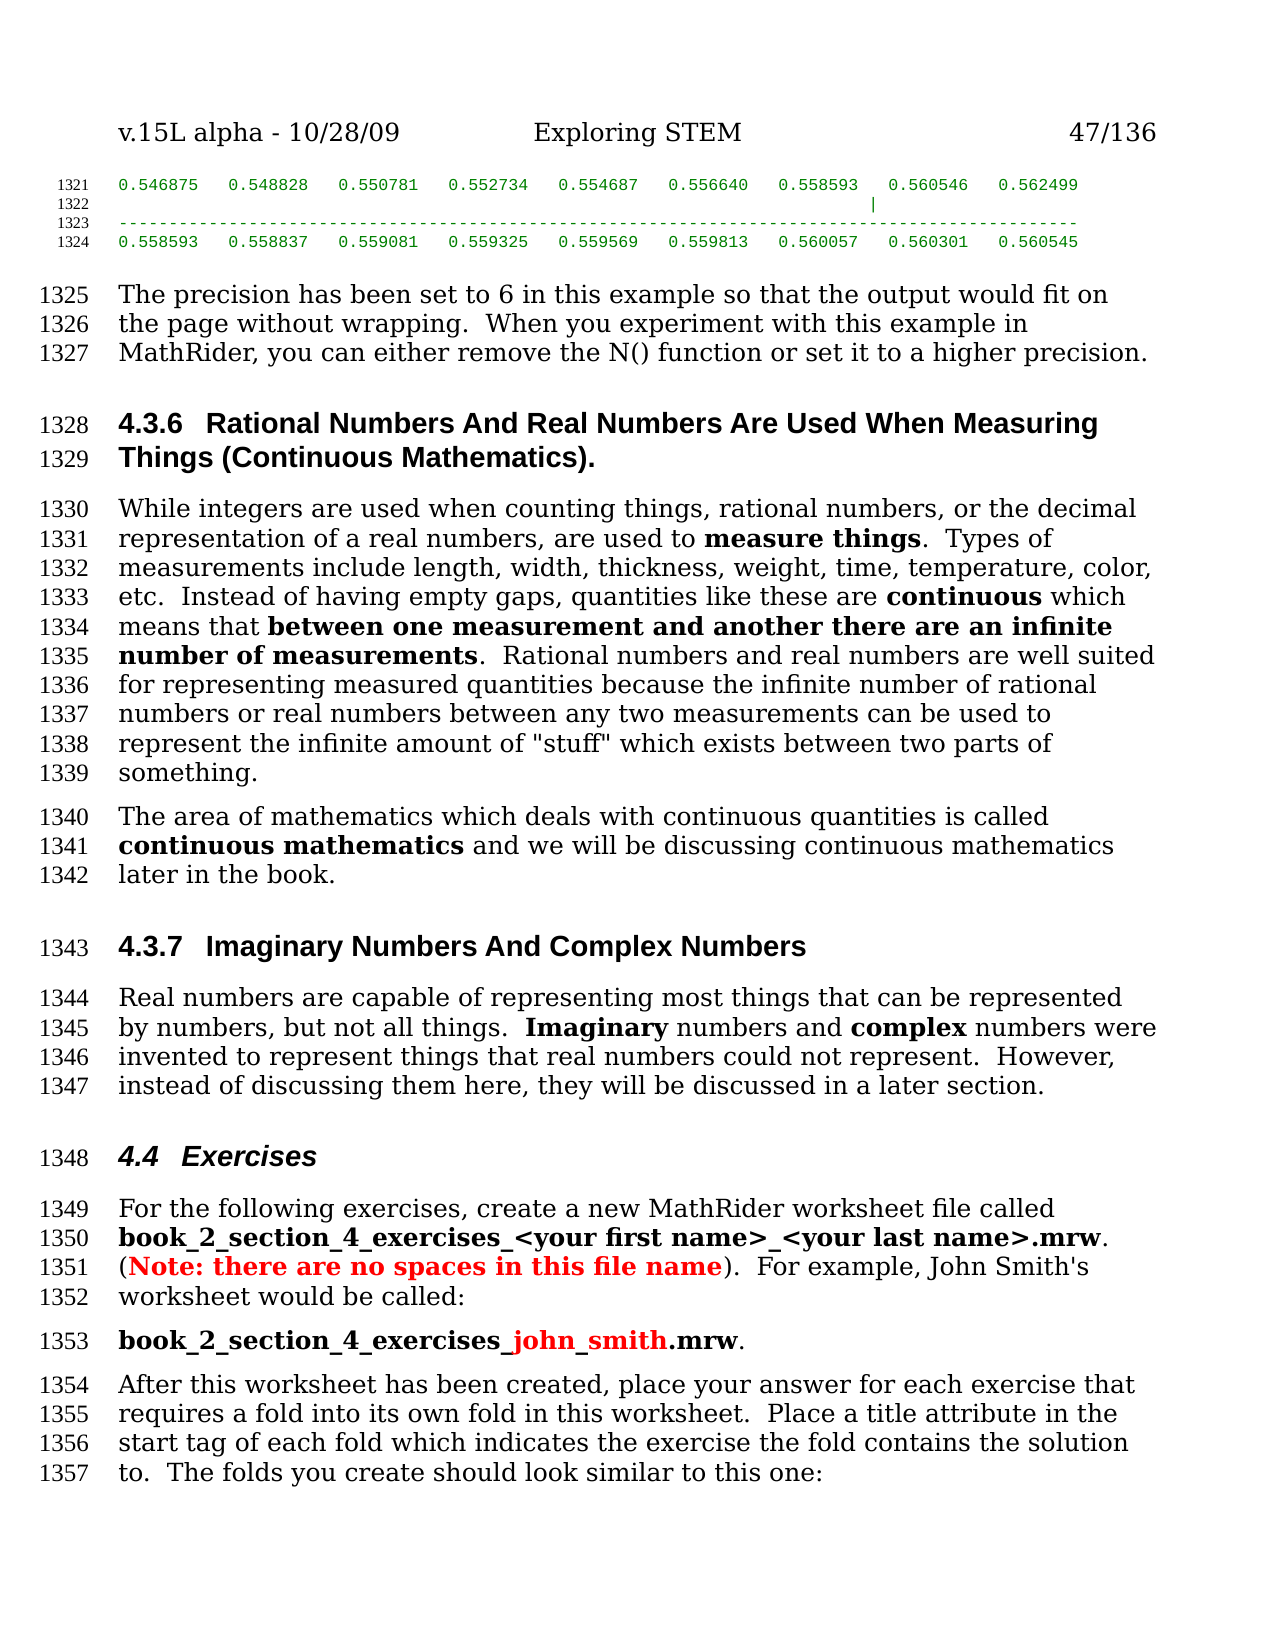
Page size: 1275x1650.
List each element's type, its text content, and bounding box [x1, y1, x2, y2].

text The area of mathematics which deals with continuous quantities is called continuous mathematics and we will be discussing continuous mathematics later in the book. [118, 802, 1157, 890]
subtitle Imaginary Numbers And Complex Numbers [118, 929, 1157, 962]
subtitle Rational Numbers And Real Numbers Are Used When Measuring Things (Continuous Mathematics). [118, 407, 1157, 474]
text Real numbers are capable of representing most things that can be represented by numbers, but not all things. Imaginary numbers and complex numbers were invented to represent things that real numbers could not represent. However, instead of discussing them here, they will be discussed in a later section. [118, 983, 1157, 1100]
text The precision has been set to 6 in this example so that the output would fit on the page without wrapping. When you experiment with this example in MathRider, you can either remove the N() function or set it to a higher precision. [118, 280, 1157, 367]
text For the following exercises, create a new MathRider worksheet file called book_2_section_4_exercises_<your first name>_<your last name>.mrw. (Note: there are no spaces in this file name). For example, John Smith's worksheet would be called: [118, 1194, 1157, 1311]
text 0.546875 0.548828 0.550781 0.552734 0.554687 0.556640 0.558593 0.560546 0.562499 [118, 177, 1157, 196]
text ------------------------------------------------------------------------------------------------ [118, 214, 1157, 233]
text 0.558593 0.558837 0.559081 0.559325 0.559569 0.559813 0.560057 0.560301 0.560545 [118, 233, 1157, 252]
text book_2_section_4_exercises_john_smith.mrw. [118, 1326, 1157, 1355]
text After this worksheet has been created, place your answer for each exercise that requires a fold into its own fold in this worksheet. Place a title attribute in the start tag of each fold which indicates the exercise the fold contains the solution to. The folds you create should look similar to this one: [118, 1370, 1157, 1487]
text While integers are used when counting things, rational numbers, or the decimal representation of a real numbers, are used to measure things. Types of measurements include length, width, thickness, weight, time, temperature, color, etc. Instead of having empty gaps, quantities like these are continuous which means that between one measurement and another there are an infinite number of measurements. Rational numbers and real numbers are well suited for representing measured quantities because the infinite number of rational numbers or real numbers between any two measurements can be used to represent the infinite amount of "stuff" which exists between two parts of something. [118, 494, 1157, 787]
text | [118, 196, 1157, 214]
subtitle Exercises [118, 1139, 1157, 1173]
